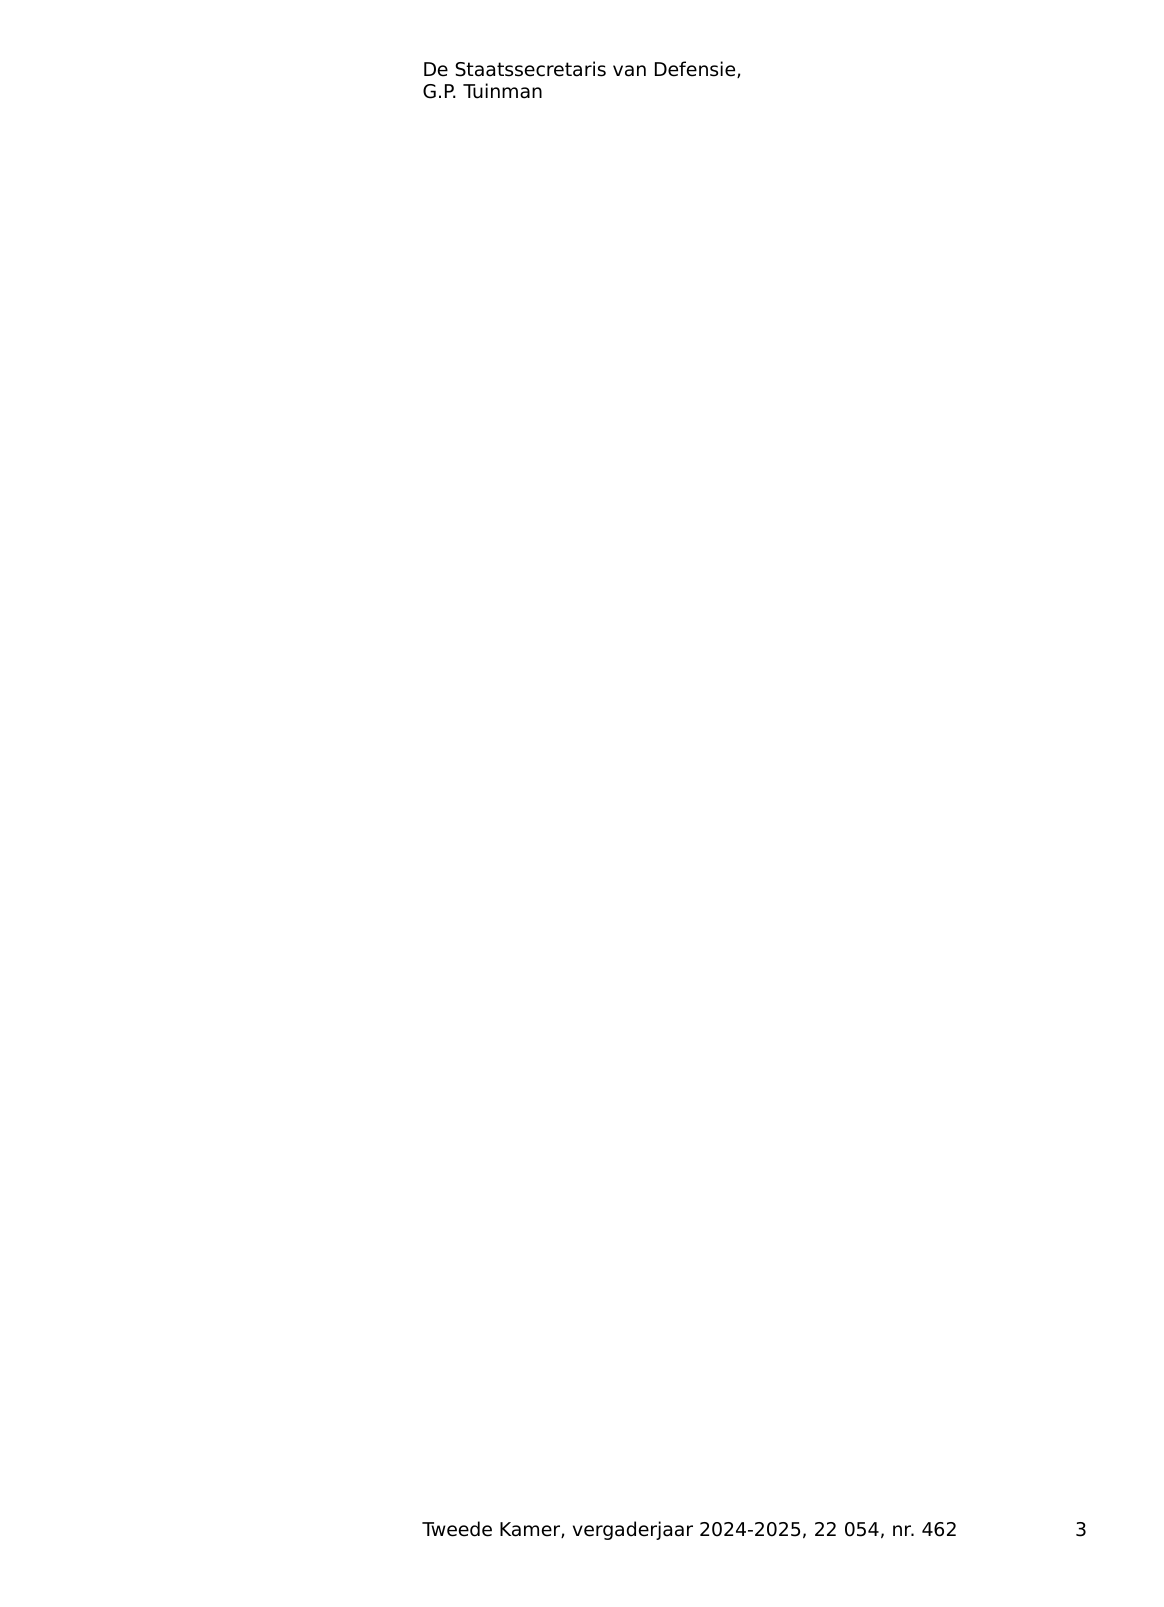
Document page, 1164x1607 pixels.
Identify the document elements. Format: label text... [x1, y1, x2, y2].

text De Staatssecretaris van Defensie, G.P. Tuinman [422, 59, 1087, 103]
